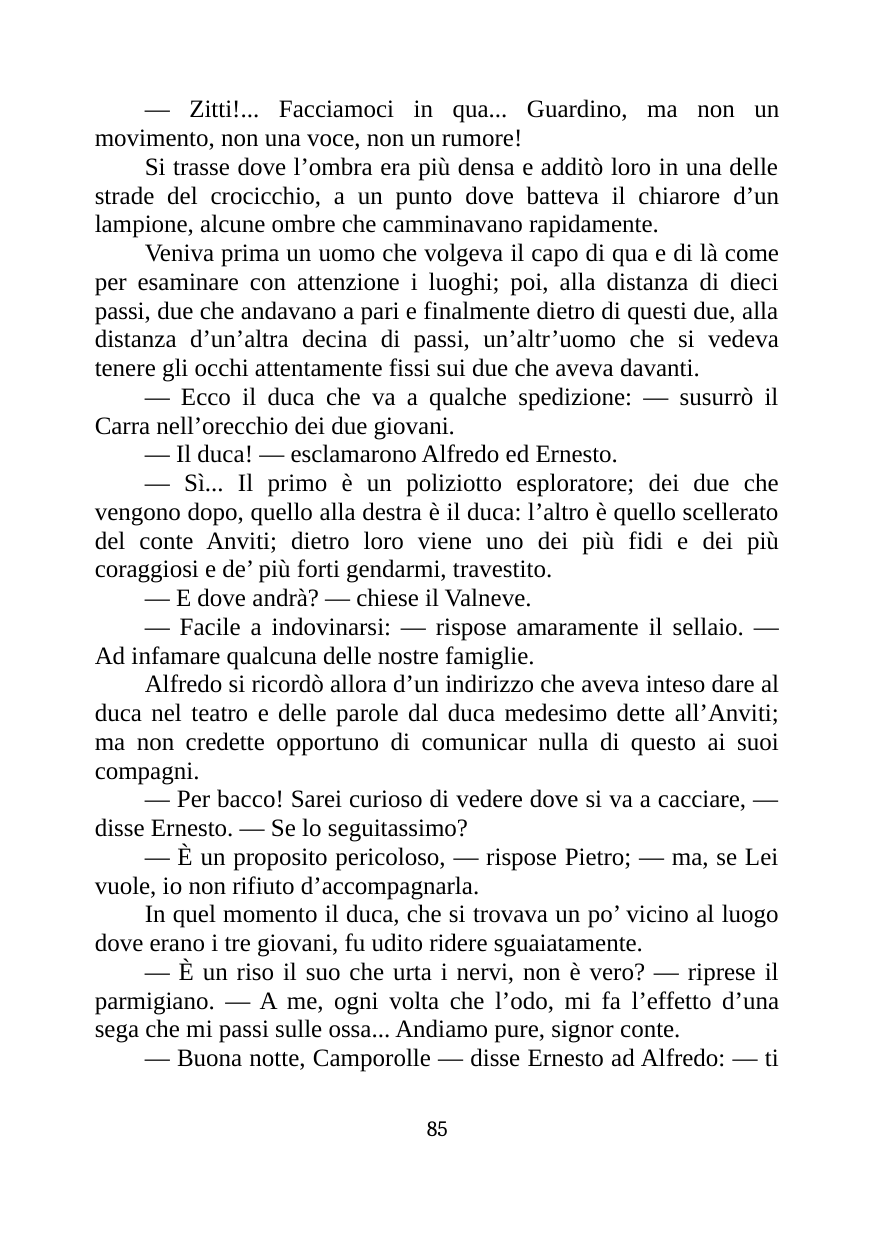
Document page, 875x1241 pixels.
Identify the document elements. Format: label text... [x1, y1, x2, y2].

text Veniva prima un uomo che volgeva il capo di qua e di là come per esaminare con attenzione i luoghi; poi, alla distanza di dieci passi, due che andavano a pari e finalmente dietro di questi due, alla distanza d’un’altra decina di passi, un’altr’uomo che si vedeva tenere gli occhi attentamente fissi sui due che aveva davanti. [94, 238, 779, 382]
text — E dove andrà? — chiese il Valneve. [94, 583, 779, 612]
text — È un proposito pericoloso, — rispose Pietro; — ma, se Lei vuole, io non rifiuto d’accompagnarla. [94, 842, 779, 899]
text — Sì... Il primo è un poliziotto esploratore; dei due che vengono dopo, quello alla destra è il duca: l’altro è quello scellerato del conte Anviti; dietro loro viene uno dei più fidi e dei più coraggiosi e de’ più forti gendarmi, travestito. [94, 468, 779, 583]
text — Ecco il duca che va a qualche spedizione: — susurrò il Carra nell’orecchio dei due giovani. [94, 382, 779, 439]
text Si trasse dove l’ombra era più densa e additò loro in una delle strade del crocicchio, a un punto dove batteva il chiarore d’un lampione, alcune ombre che camminavano rapidamente. [94, 152, 779, 238]
text — Buona notte, Camporolle — disse Ernesto ad Alfredo: — ti [94, 1043, 779, 1072]
text — Zitti!... Facciamoci in qua... Guardino, ma non un movimento, non una voce, non un rumore! [94, 94, 779, 152]
text — Facile a indovinarsi: — rispose amaramente il sellaio. — Ad infamare qualcuna delle nostre famiglie. [94, 612, 779, 669]
text Alfredo si ricordò allora d’un indirizzo che aveva inteso dare al duca nel teatro e delle parole dal duca medesimo dette all’Anviti; ma non credette opportuno di comunicar nulla di questo ai suoi compagni. [94, 669, 779, 784]
text In quel momento il duca, che si trovava un po’ vicino al luogo dove erano i tre giovani, fu udito ridere sguaiatamente. [94, 899, 779, 957]
text — Per bacco! Sarei curioso di vedere dove si va a cacciare, — disse Ernesto. — Se lo seguitassimo? [94, 784, 779, 842]
text — Il duca! — esclamarono Alfredo ed Ernesto. [94, 439, 779, 468]
text — È un riso il suo che urta i nervi, non è vero? — riprese il parmigiano. — A me, ogni volta che l’odo, mi fa l’effetto d’una sega che mi passi sulle ossa... Andiamo pure, signor conte. [94, 957, 779, 1043]
